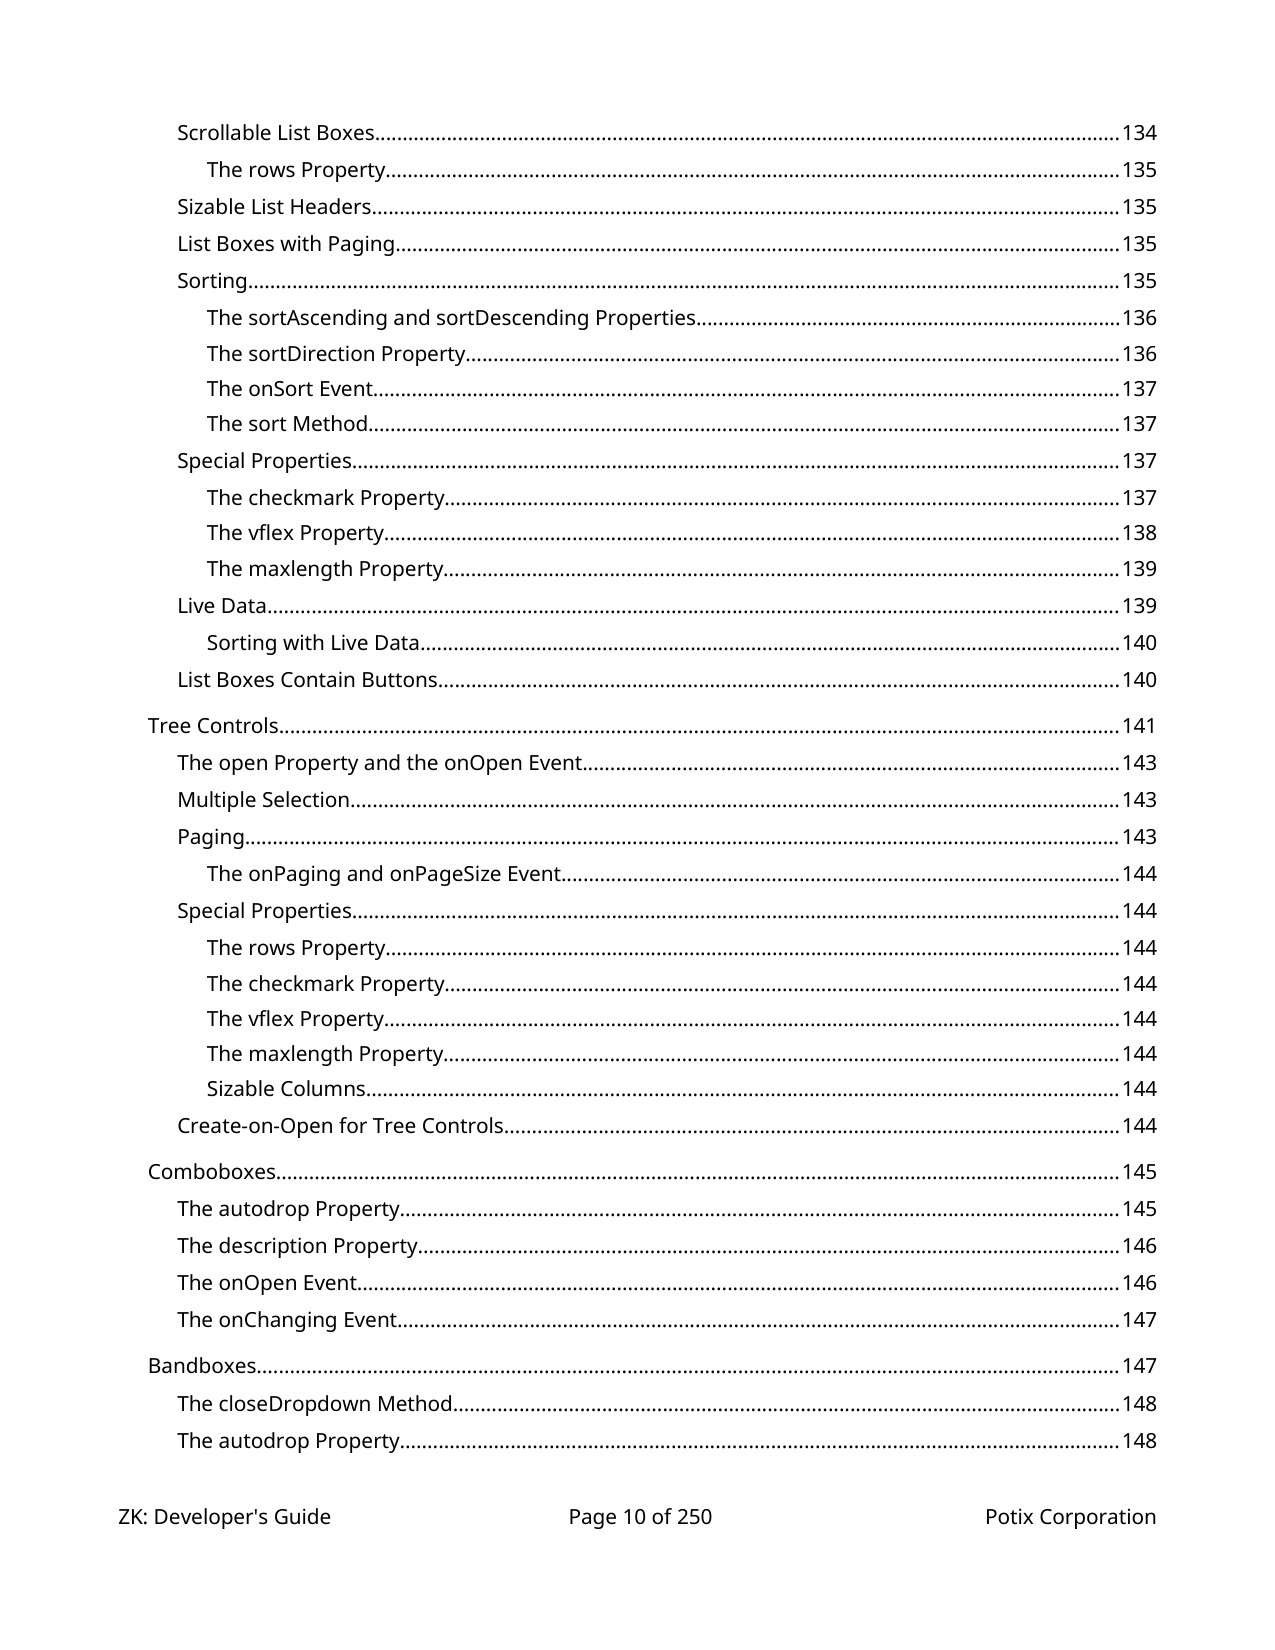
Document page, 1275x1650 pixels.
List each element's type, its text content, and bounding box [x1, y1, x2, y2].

text The sort Method 137 [207, 409, 1157, 437]
text Live Data 139 [177, 591, 1157, 619]
text Special Properties 144 [177, 896, 1157, 924]
text The autodrop Property 148 [177, 1426, 1157, 1454]
text List Boxes with Paging 135 [177, 229, 1157, 258]
text Paging 143 [177, 822, 1157, 850]
text The vflex Property 138 [207, 518, 1157, 547]
text Tree Controls 141 [148, 711, 1157, 739]
text The onSort Event 137 [207, 374, 1157, 402]
text The open Property and the onOpen Event 143 [177, 748, 1157, 776]
text Special Properties 137 [177, 446, 1157, 474]
text Multiple Selection 143 [177, 785, 1157, 813]
text Scrollable List Boxes 134 [177, 118, 1157, 146]
text The sortDirection Property 136 [207, 339, 1157, 367]
text The description Property 146 [177, 1231, 1157, 1260]
text Sorting with Live Data 140 [207, 628, 1157, 656]
text The onPaging and onPageSize Event 144 [207, 859, 1157, 887]
text The rows Property 135 [207, 155, 1157, 183]
text Comboboxes 145 [148, 1157, 1157, 1186]
text Sorting 135 [177, 266, 1157, 295]
text List Boxes Contain Buttons 140 [177, 665, 1157, 693]
text The closeDropdown Method 148 [177, 1389, 1157, 1417]
text Bandboxes 147 [148, 1352, 1157, 1380]
text Sizable List Headers 135 [177, 192, 1157, 221]
text The autodrop Property 145 [177, 1194, 1157, 1223]
text Create-on-Open for Tree Controls 144 [177, 1111, 1157, 1139]
text The onChanging Event 147 [177, 1306, 1157, 1334]
text The checkmark Property 144 [207, 969, 1157, 997]
text Sizable Columns 144 [207, 1074, 1157, 1102]
text The onOpen Event 146 [177, 1268, 1157, 1297]
text The vflex Property 144 [207, 1004, 1157, 1032]
text The sortAscending and sortDescending Properties 136 [207, 303, 1157, 332]
text The maxlength Property 144 [207, 1039, 1157, 1067]
text The maxlength Property 139 [207, 554, 1157, 582]
text The rows Property 144 [207, 933, 1157, 962]
text The checkmark Property 137 [207, 483, 1157, 512]
